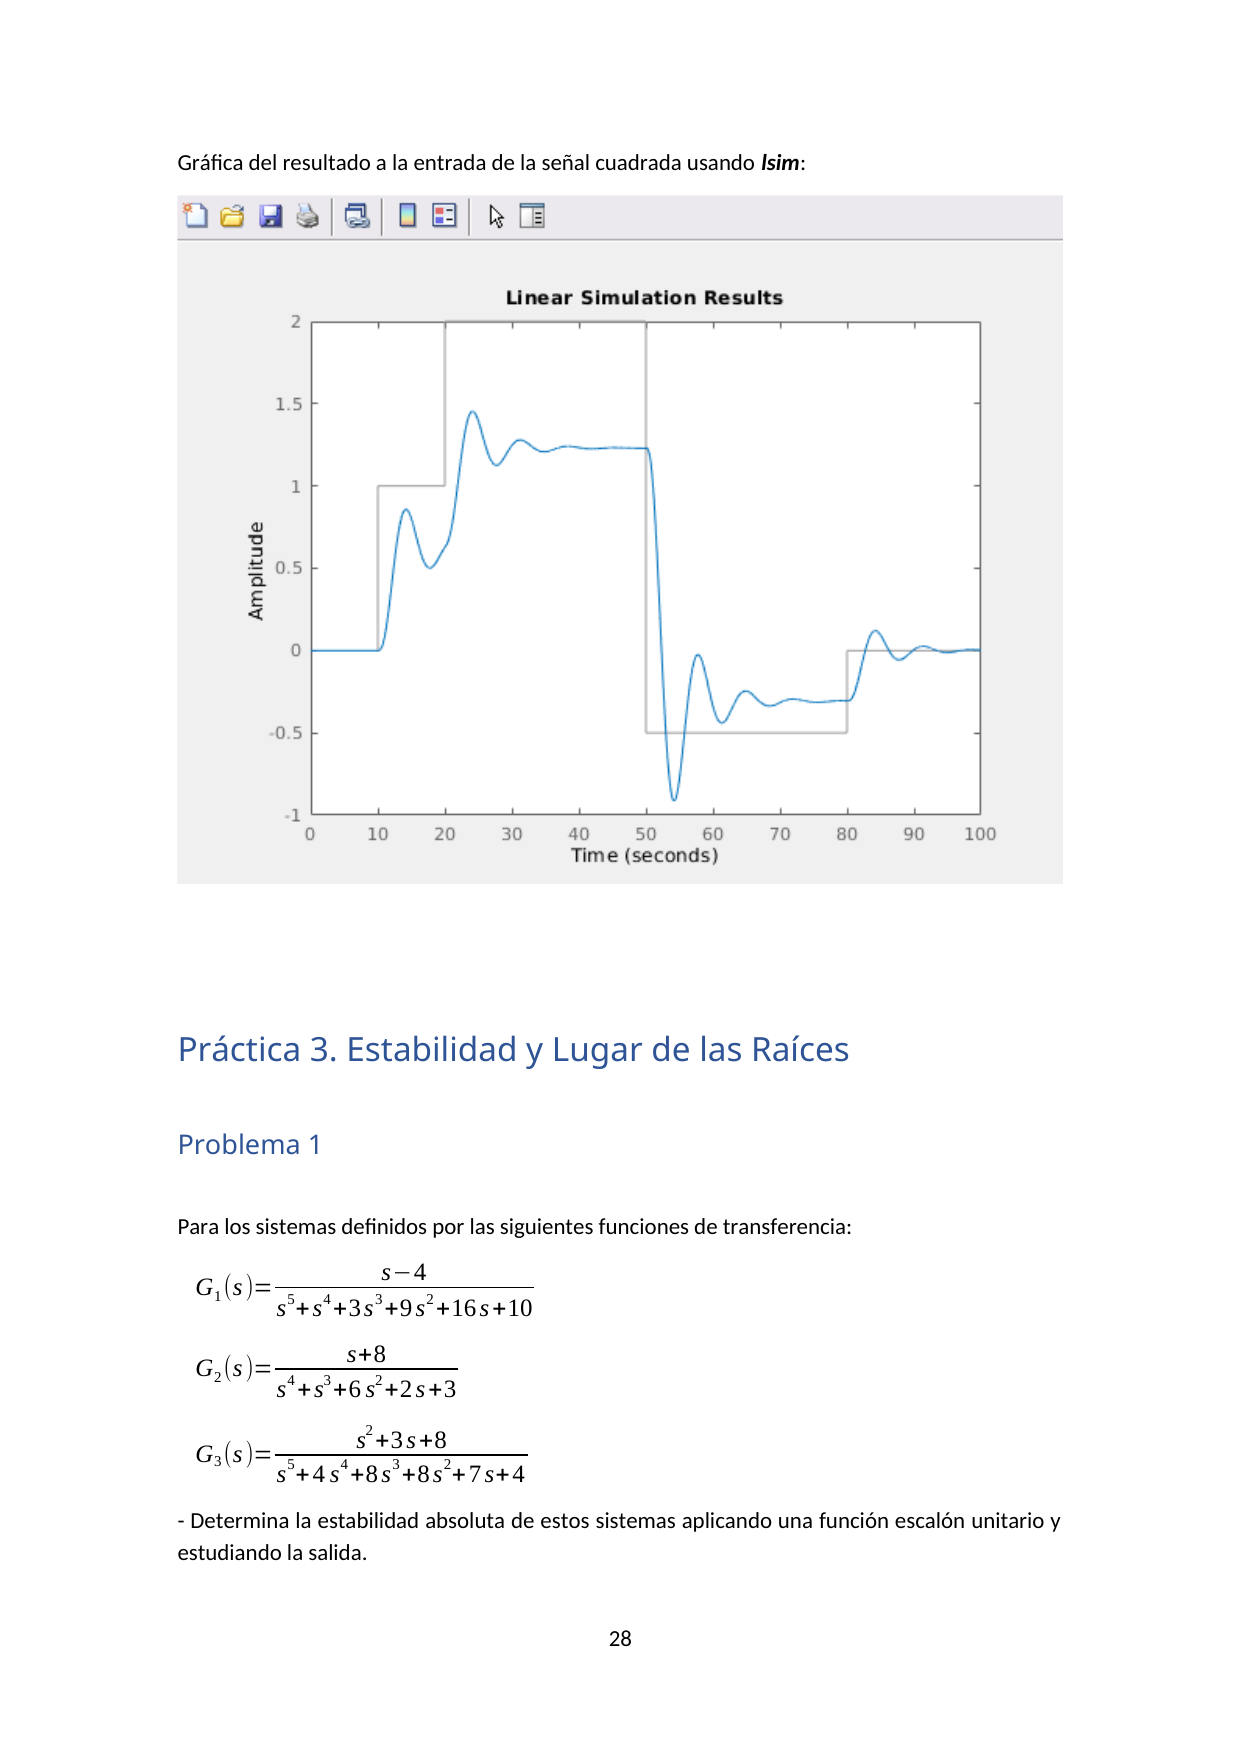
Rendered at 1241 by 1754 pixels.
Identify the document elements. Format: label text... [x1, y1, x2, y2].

text Gráfica del resultado a la entrada de la señal cuadrada usando lsim: [177, 148, 1063, 176]
picture [177, 194, 1063, 884]
text - Determina la estabilidad absoluta de estos sistemas aplicando una función escalón unitario y estudiando la salida. [177, 1506, 1063, 1566]
subtitle Problema 1 [177, 1125, 1063, 1162]
subtitle Práctica 3. Estabilidad y Lugar de las Raíces [177, 1025, 1063, 1071]
text Para los sistemas definidos por las siguientes funciones de transferencia: [177, 1212, 1063, 1240]
